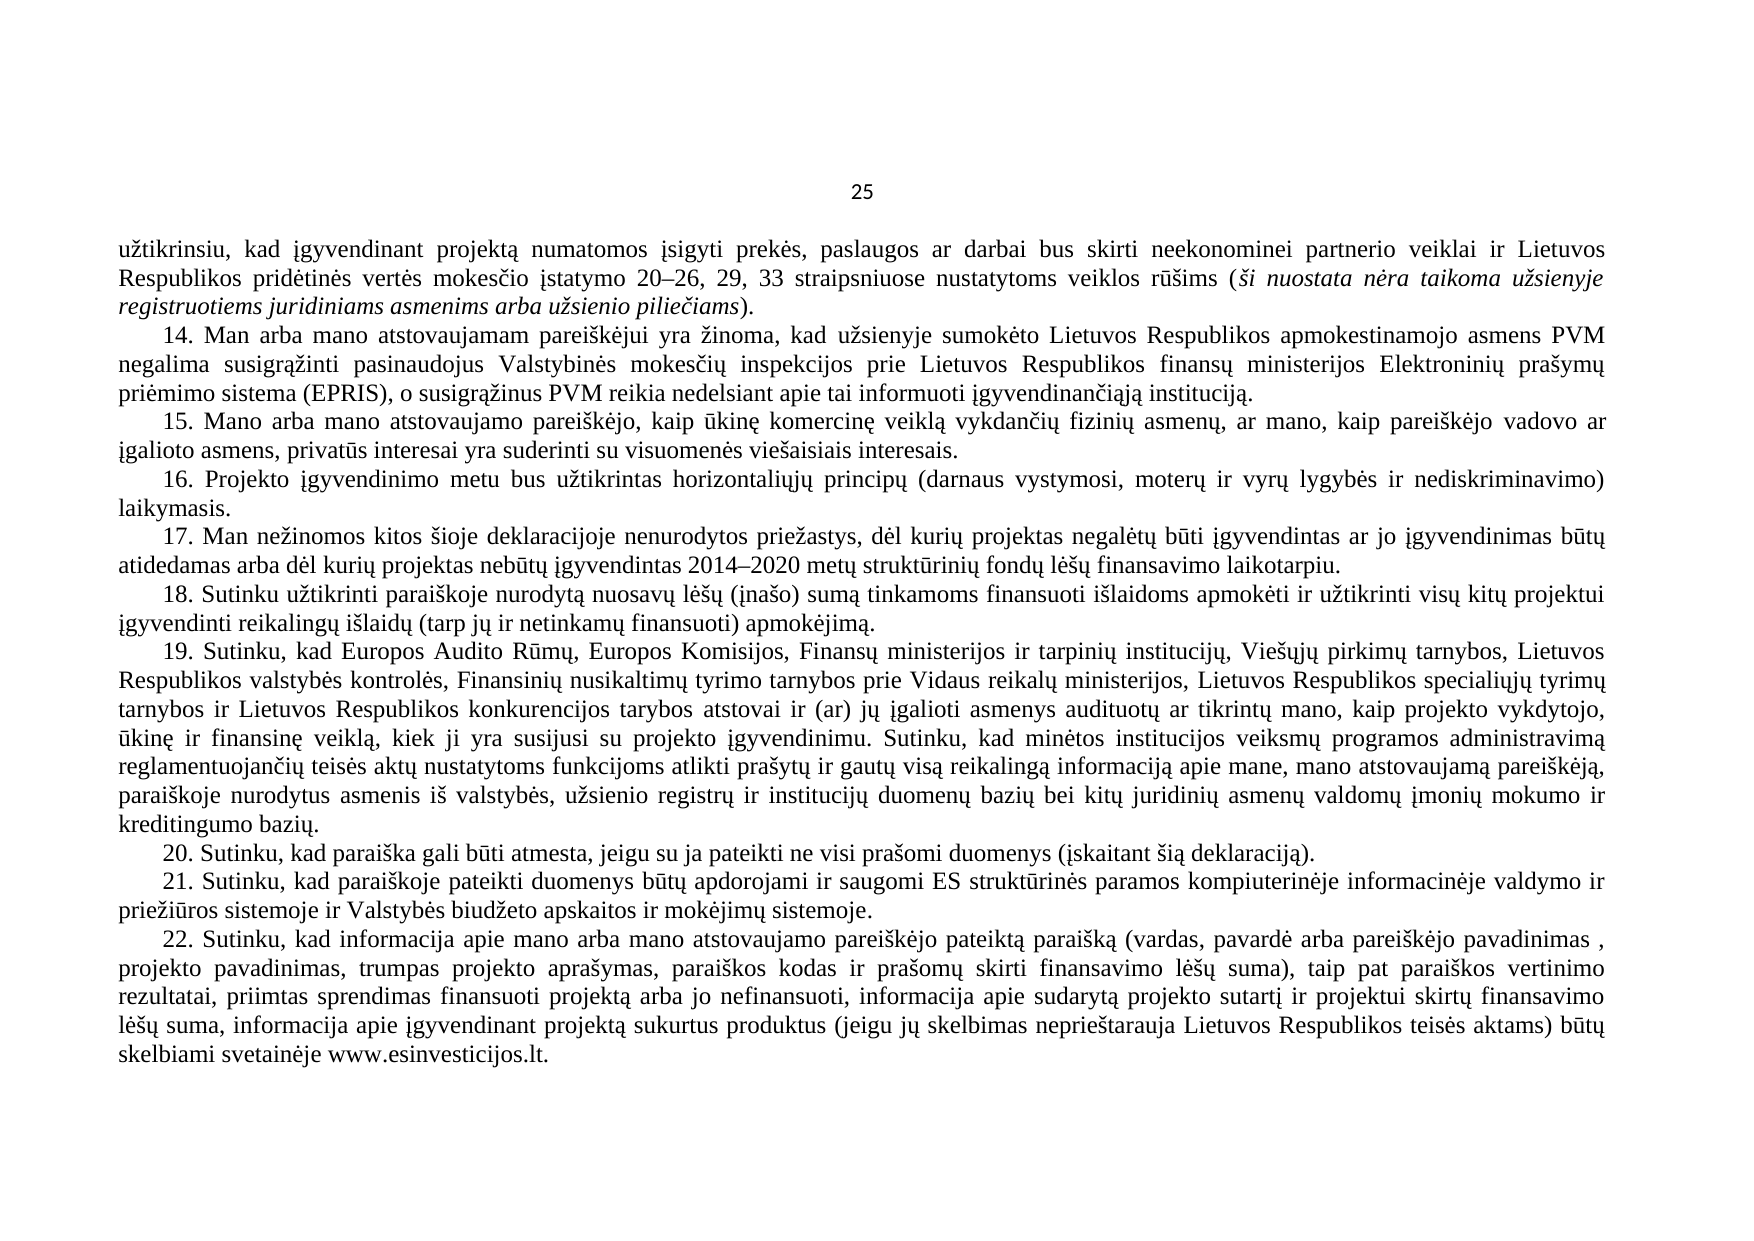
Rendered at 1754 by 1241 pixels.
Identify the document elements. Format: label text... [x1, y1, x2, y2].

text 14. Man arba mano atstovaujamam pareiškėjui yra žinoma, kad užsienyje sumokėto Lietuvos Respublikos apmokestinamojo asmens PVM negalima susigrąžinti pasinaudojus Valstybinės mokesčių inspekcijos prie Lietuvos Respublikos finansų ministerijos Elektroninių prašymų priėmimo sistema (EPRIS), o susigrąžinus PVM reikia nedelsiant apie tai informuoti įgyvendinančiąją instituciją. [118, 320, 1606, 406]
text 22. Sutinku, kad informacija apie mano arba mano atstovaujamo pareiškėjo pateiktą paraišką (vardas, pavardė arba pareiškėjo pavadinimas , projekto pavadinimas, trumpas projekto aprašymas, paraiškos kodas ir prašomų skirti finansavimo lėšų suma), taip pat paraiškos vertinimo rezultatai, priimtas sprendimas finansuoti projektą arba jo nefinansuoti, informacija apie sudarytą projekto sutartį ir projektui skirtų finansavimo lėšų suma, informacija apie įgyvendinant projektą sukurtus produktus (jeigu jų skelbimas neprieštarauja Lietuvos Respublikos teisės aktams) būtų skelbiami svetainėje www.esinvesticijos.lt. [118, 924, 1606, 1068]
text 18. Sutinku užtikrinti paraiškoje nurodytą nuosavų lėšų (įnašo) sumą tinkamoms finansuoti išlaidoms apmokėti ir užtikrinti visų kitų projektui įgyvendinti reikalingų išlaidų (tarp jų ir netinkamų finansuoti) apmokėjimą. [118, 579, 1606, 636]
text užtikrinsiu, kad įgyvendinant projektą numatomos įsigyti prekės, paslaugos ar darbai bus skirti neekonominei partnerio veiklai ir Lietuvos Respublikos pridėtinės vertės mokesčio įstatymo 20–26, 29, 33 straipsniuose nustatytoms veiklos rūšims (ši nuostata nėra taikoma užsienyje registruotiems juridiniams asmenims arba užsienio piliečiams). [118, 234, 1606, 320]
text 21. Sutinku, kad paraiškoje pateikti duomenys būtų apdorojami ir saugomi ES struktūrinės paramos kompiuterinėje informacinėje valdymo ir priežiūros sistemoje ir Valstybės biudžeto apskaitos ir mokėjimų sistemoje. [118, 866, 1606, 924]
text 16. Projekto įgyvendinimo metu bus užtikrintas horizontaliųjų principų (darnaus vystymosi, moterų ir vyrų lygybės ir nediskriminavimo) laikymasis. [118, 464, 1606, 521]
text 20. Sutinku, kad paraiška gali būti atmesta, jeigu su ja pateikti ne visi prašomi duomenys (įskaitant šią deklaraciją). [118, 838, 1606, 866]
text 19. Sutinku, kad Europos Audito Rūmų, Europos Komisijos, Finansų ministerijos ir tarpinių institucijų, Viešųjų pirkimų tarnybos, Lietuvos Respublikos valstybės kontrolės, Finansinių nusikaltimų tyrimo tarnybos prie Vidaus reikalų ministerijos, Lietuvos Respublikos specialiųjų tyrimų tarnybos ir Lietuvos Respublikos konkurencijos tarybos atstovai ir (ar) jų įgalioti asmenys audituotų ar tikrintų mano, kaip projekto vykdytojo, ūkinę ir finansinę veiklą, kiek ji yra susijusi su projekto įgyvendinimu. Sutinku, kad minėtos institucijos veiksmų programos administravimą reglamentuojančių teisės aktų nustatytoms funkcijoms atlikti prašytų ir gautų visą reikalingą informaciją apie mane, mano atstovaujamą pareiškėją, paraiškoje nurodytus asmenis iš valstybės, užsienio registrų ir institucijų duomenų bazių bei kitų juridinių asmenų valdomų įmonių mokumo ir kreditingumo bazių. [118, 636, 1606, 838]
text 17. Man nežinomos kitos šioje deklaracijoje nenurodytos priežastys, dėl kurių projektas negalėtų būti įgyvendintas ar jo įgyvendinimas būtų atidedamas arba dėl kurių projektas nebūtų įgyvendintas 2014–2020 metų struktūrinių fondų lėšų finansavimo laikotarpiu. [118, 521, 1606, 579]
text 15. Mano arba mano atstovaujamo pareiškėjo, kaip ūkinę komercinę veiklą vykdančių fizinių asmenų, ar mano, kaip pareiškėjo vadovo ar įgalioto asmens, privatūs interesai yra suderinti su visuomenės viešaisiais interesais. [118, 406, 1606, 464]
